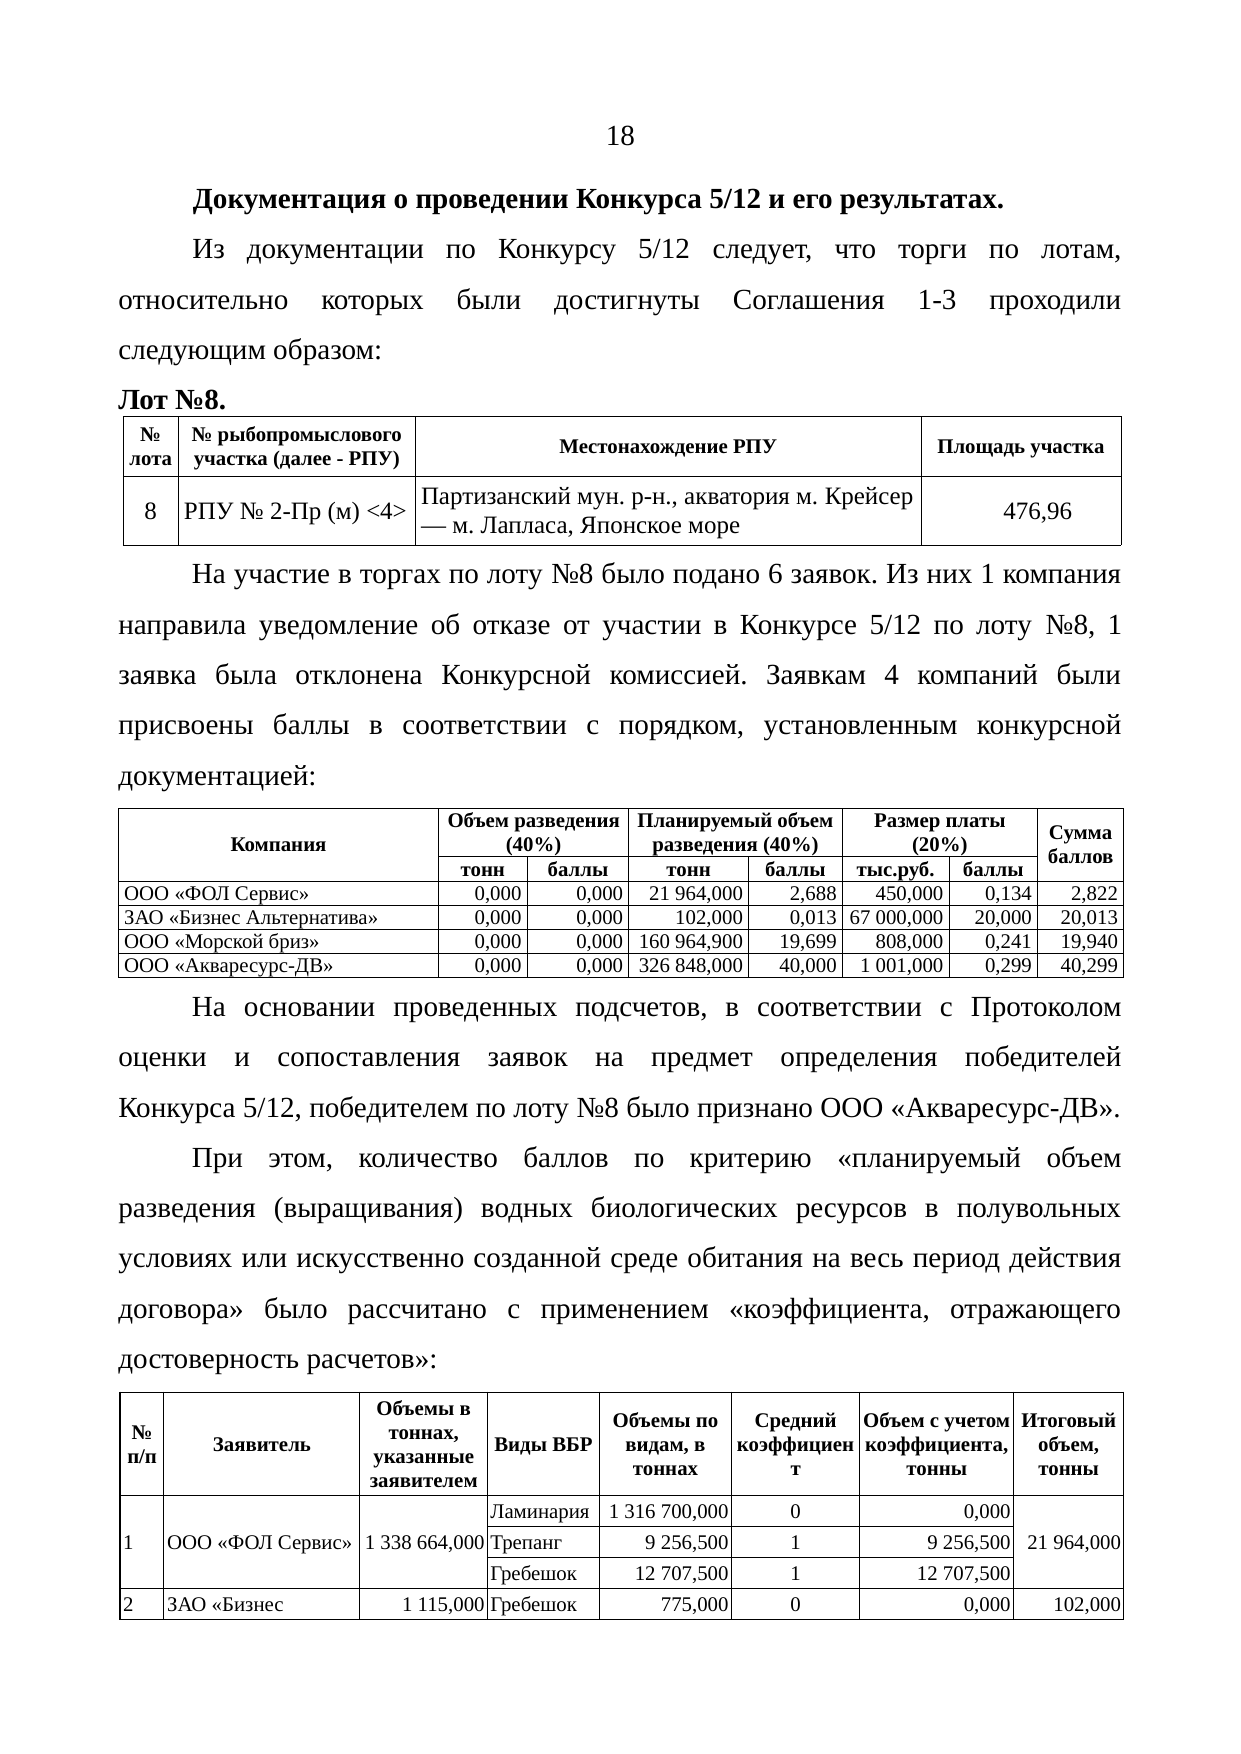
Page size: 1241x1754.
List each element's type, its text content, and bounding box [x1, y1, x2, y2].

table_cell РПУ № 2-Пр (м) <4> [179, 477, 415, 545]
table_header Виды ВБР [488, 1393, 599, 1495]
table_header Объем с учетом коэффициента, тонны [860, 1393, 1013, 1495]
table_cell баллы [950, 857, 1037, 881]
table_cell 40,000 [749, 954, 842, 977]
table_cell 20,000 [950, 906, 1037, 929]
table_cell 0,013 [749, 906, 842, 929]
table_cell 1 [121, 1496, 163, 1587]
table_header № п/п [121, 1393, 163, 1495]
text Лот №8. [118, 382, 1122, 416]
table_cell 450,000 [843, 882, 949, 905]
table_cell баллы [749, 857, 842, 881]
table_cell тонн [629, 857, 748, 881]
table_header Размер платы (20%) [843, 809, 1037, 856]
table_header Объем разведения (40%) [439, 809, 628, 856]
table_cell 1 [732, 1527, 859, 1557]
table_cell тыс.руб. [843, 857, 949, 881]
table_cell Партизанский мун. р-н., акватория м. Крейсер — м. Лапласа, Японское море [416, 477, 921, 545]
table_cell 0 [732, 1589, 859, 1618]
table_cell Гребешок [488, 1558, 599, 1587]
table_header Местонахождение РПУ [416, 417, 921, 476]
table_cell 0,134 [950, 882, 1037, 905]
table_cell тонн [439, 857, 527, 881]
table_cell 0,241 [950, 930, 1037, 953]
table_cell 0,000 [528, 906, 628, 929]
table_cell 12 707,500 [860, 1558, 1013, 1587]
text На участие в торгах по лоту №8 было подано 6 заявок. Из них 1 компания направила уведомление об отказе от участии в Конкурсе 5/12 по лоту №8, 1 заявка была отклонена Конкурсной комиссией. Заявкам 4 компаний были присвоены баллы в соответствии с порядком, установленным конкурсной документацией: [118, 557, 1122, 791]
table_cell ЗАО «Бизнес Альтернатива» [119, 906, 438, 929]
table_cell 160 964,900 [629, 930, 748, 953]
table_cell 0,000 [439, 882, 527, 905]
table_cell 20,013 [1038, 906, 1123, 929]
table_cell 9 256,500 [600, 1527, 731, 1557]
text Из документации по Конкурсу 5/12 следует, что торги по лотам, относительно которых были достигнуты Соглашения 1-3 проходили следующим образом: [118, 231, 1122, 366]
table_cell 9 256,500 [860, 1527, 1013, 1557]
table_cell 2,688 [749, 882, 842, 905]
table_cell 0,000 [439, 930, 527, 953]
table_cell 2,822 [1038, 882, 1123, 905]
table_cell 21 964,000 [1014, 1496, 1123, 1587]
table_cell ЗАО «Бизнес [164, 1589, 359, 1618]
table_cell 21 964,000 [629, 882, 748, 905]
table_cell 0,000 [860, 1589, 1013, 1618]
table_cell 775,000 [600, 1589, 731, 1618]
table_cell Гребешок [488, 1589, 599, 1618]
table_cell 0,000 [528, 930, 628, 953]
table_header Объемы по видам, в тоннах [600, 1393, 731, 1495]
table_header Планируемый объем разведения (40%) [629, 809, 842, 856]
table_cell Ламинария [488, 1496, 599, 1526]
table_cell Трепанг [488, 1527, 599, 1557]
table_cell 0,000 [528, 882, 628, 905]
table_cell 102,000 [1014, 1589, 1123, 1618]
table_cell 1 316 700,000 [600, 1496, 731, 1526]
table_cell 0,000 [860, 1496, 1013, 1526]
table_cell 808,000 [843, 930, 949, 953]
table_cell 19,699 [749, 930, 842, 953]
table_cell 40,299 [1038, 954, 1123, 977]
table_header Итоговый объем, тонны [1014, 1393, 1123, 1495]
table_cell 0,000 [439, 906, 527, 929]
table_cell 0,000 [439, 954, 527, 977]
table_cell 476,96 [922, 477, 1121, 545]
table_header Средний коэффициент [732, 1393, 859, 1495]
table_cell баллы [528, 857, 628, 881]
table_header Сумма баллов [1038, 809, 1123, 881]
table_cell ООО «ФОЛ Сервис» [119, 882, 438, 905]
table_cell ООО «Морской бриз» [119, 930, 438, 953]
table_cell 102,000 [629, 906, 748, 929]
table_cell 0 [732, 1496, 859, 1526]
table_cell 8 [124, 477, 178, 545]
table_cell 1 115,000 [360, 1589, 487, 1618]
table_cell 67 000,000 [843, 906, 949, 929]
table_header Объемы в тоннах, указанные заявителем [360, 1393, 487, 1495]
table_header № лота [124, 417, 178, 476]
table_cell 1 [732, 1558, 859, 1587]
table_cell ООО «ФОЛ Сервис» [164, 1496, 359, 1587]
table_header Площадь участка [922, 417, 1121, 476]
table_cell 1 001,000 [843, 954, 949, 977]
table_cell 19,940 [1038, 930, 1123, 953]
table_cell 0,000 [528, 954, 628, 977]
text На основании проведенных подсчетов, в соответствии с Протоколом оценки и сопоставления заявок на предмет определения победителей Конкурса 5/12, победителем по лоту №8 было признано ООО «Акваресурс-ДВ». [118, 989, 1122, 1123]
table_cell 1 338 664,000 [360, 1496, 487, 1587]
table_cell 0,299 [950, 954, 1037, 977]
table_cell 12 707,500 [600, 1558, 731, 1587]
table_cell ООО «Акваресурс-ДВ» [119, 954, 438, 977]
text При этом, количество баллов по критерию «планируемый объем разведения (выращивания) водных биологических ресурсов в полувольных условиях или искусственно созданной среде обитания на весь период действия договора» было рассчитано с применением «коэффициента, отражающего достоверность расчетов»: [118, 1140, 1122, 1375]
table_cell 326 848,000 [629, 954, 748, 977]
table_header Компания [119, 809, 438, 881]
table_header Заявитель [164, 1393, 359, 1495]
list Документация о проведении Конкурса 5/12 и его результатах. [120, 181, 1122, 215]
table_header № рыбопромыслового участка (далее - РПУ) [179, 417, 415, 476]
table_cell 2 [121, 1589, 163, 1618]
